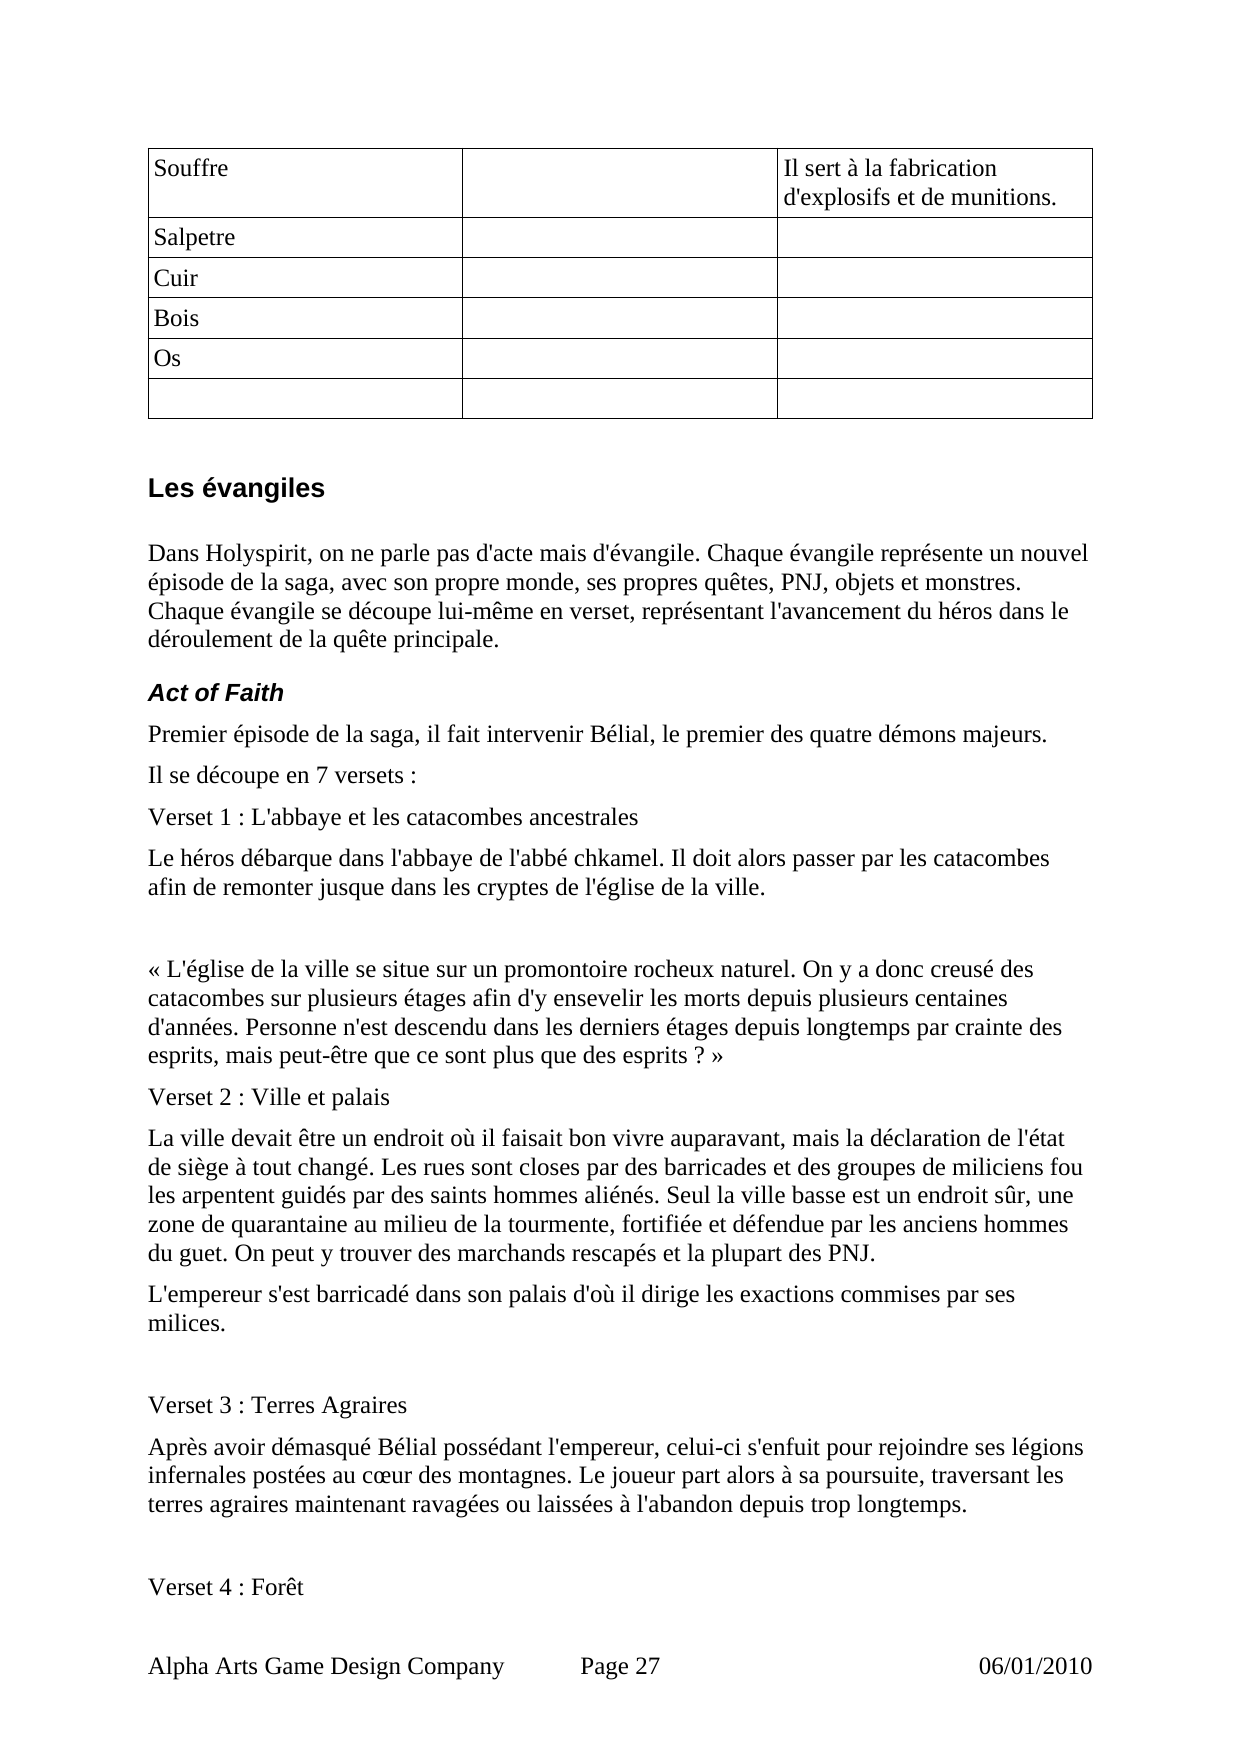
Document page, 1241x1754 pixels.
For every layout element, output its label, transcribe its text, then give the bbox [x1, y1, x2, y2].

table_cell Bois [149, 298, 462, 338]
text La ville devait être un endroit où il faisait bon vivre auparavant, mais la déclaration de l'état de siège à tout changé. Les rues sont closes par des barricades et des groupes de miliciens fou les arpentent guidés par des saints hommes aliénés. Seul la ville basse est un endroit sûr, une zone de quarantaine au milieu de la tourmente, fortifiée et défendue par les anciens hommes du guet. On peut y trouver des marchands rescapés et la plupart des PNJ. [148, 1123, 1092, 1267]
text Il se découpe en 7 versets : [148, 761, 1092, 789]
table_cell [778, 379, 1092, 418]
table_cell Cuir [149, 258, 462, 297]
table_cell [463, 258, 777, 297]
table_cell [778, 218, 1092, 257]
table_cell [463, 379, 777, 418]
text Verset 3 : Terres Agraires [148, 1391, 1092, 1419]
table_cell [463, 339, 777, 378]
table_cell Souffre [149, 149, 462, 217]
text Verset 2 : Ville et palais [148, 1082, 1092, 1111]
table_cell [778, 258, 1092, 297]
text Verset 4 : Forêt [148, 1572, 1092, 1601]
table_cell [463, 218, 777, 257]
text Premier épisode de la saga, il fait intervenir Bélial, le premier des quatre démons majeurs. [148, 719, 1092, 748]
table_cell Os [149, 339, 462, 378]
text Dans Holyspirit, on ne parle pas d'acte mais d'évangile. Chaque évangile représente un nouvel épisode de la saga, avec son propre monde, ses propres quêtes, PNJ, objets et monstres. Chaque évangile se découpe lui-même en verset, représentant l'avancement du héros dans le déroulement de la quête principale. [148, 538, 1092, 653]
table_cell [463, 149, 777, 217]
subtitle Les évangiles [148, 472, 1092, 503]
table_cell [778, 298, 1092, 338]
table_cell [778, 339, 1092, 378]
text Verset 1 : L'abbaye et les catacombes ancestrales [148, 802, 1092, 831]
text L'empereur s'est barricadé dans son palais d'où il dirige les exactions commises par ses milices. [148, 1279, 1092, 1337]
table_cell Il sert à la fabrication d'explosifs et de munitions. [778, 149, 1092, 217]
text Le héros débarque dans l'abbaye de l'abbé chkamel. Il doit alors passer par les catacombes afin de remonter jusque dans les cryptes de l'église de la ville. [148, 843, 1092, 901]
table_cell [463, 298, 777, 338]
table_cell Salpetre [149, 218, 462, 257]
text « L'église de la ville se situe sur un promontoire rocheux naturel. On y a donc creusé des catacombes sur plusieurs étages afin d'y ensevelir les morts depuis plusieurs centaines d'années. Personne n'est descendu dans les derniers étages depuis longtemps par crainte des esprits, mais peut-être que ce sont plus que des esprits ? » [148, 954, 1092, 1069]
table_cell [149, 379, 462, 418]
text Après avoir démasqué Bélial possédant l'empereur, celui-ci s'enfuit pour rejoindre ses légions infernales postées au cœur des montagnes. Le joueur part alors à sa poursuite, traversant les terres agraires maintenant ravagées ou laissées à l'abandon depuis trop longtemps. [148, 1432, 1092, 1518]
subtitle Act of Faith [148, 678, 1092, 707]
